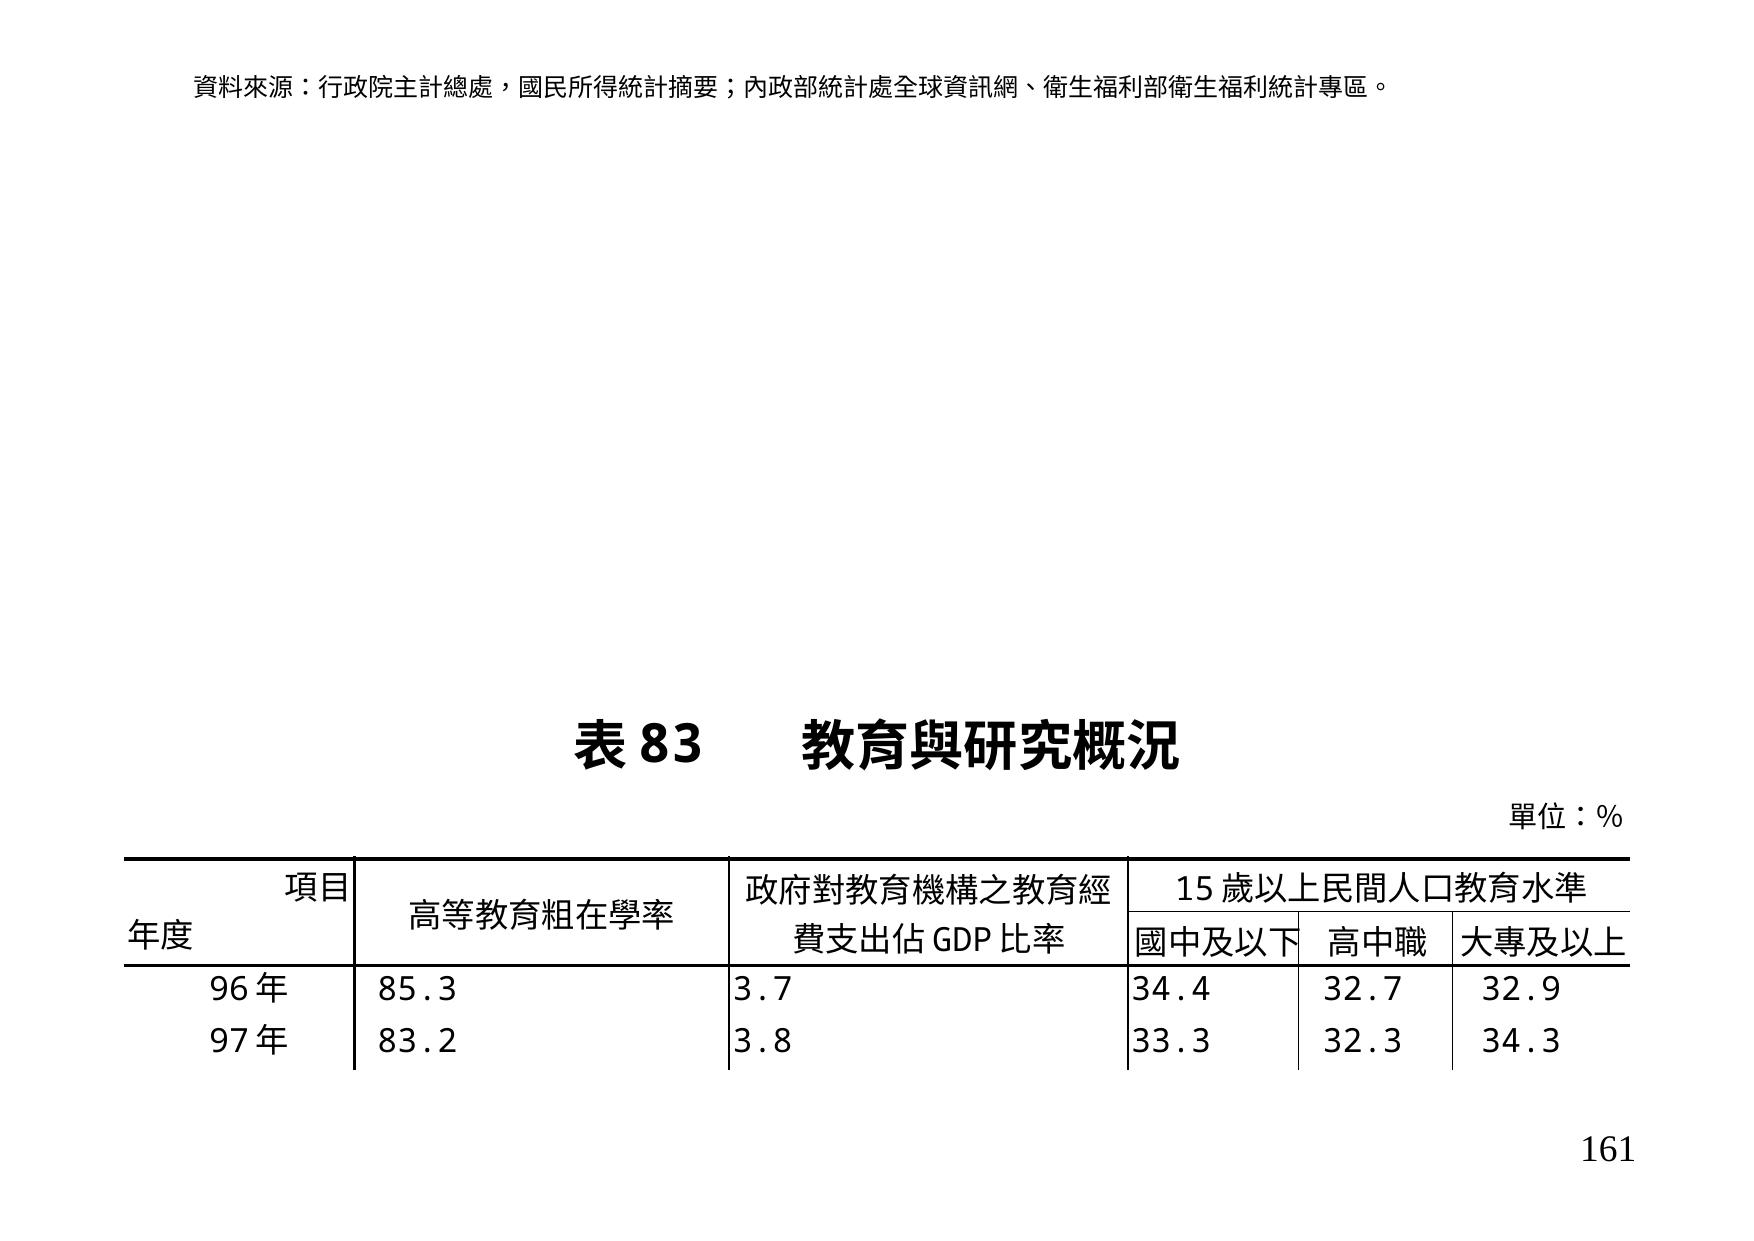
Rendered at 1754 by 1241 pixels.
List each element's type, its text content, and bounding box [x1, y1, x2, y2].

table_header 15歲以上民間人口教育水準 [1129, 861, 1630, 911]
table_cell 85.3 [356, 967, 728, 1017]
table_cell 32.7 [1299, 967, 1452, 1017]
table_header 項目 年度 [124, 861, 353, 964]
table_cell 34.4 [1129, 967, 1298, 1017]
table_cell 32.3 [1299, 1017, 1452, 1070]
table_cell 3.7 [730, 967, 1127, 1017]
subtitle 表83 教育與研究概況 [118, 669, 1636, 794]
text 資料來源：行政院主計總處，國民所得統計摘要；內政部統計處全球資訊網、衛生福利部衛生福利統計專區。 [118, 44, 1636, 106]
table_header 高等教育粗在學率 [356, 861, 728, 964]
table_header 政府對教育機構之教育經費支出佔GDP比率 [730, 861, 1127, 964]
text 單位：％ [118, 794, 1624, 836]
table_cell 83.2 [356, 1017, 728, 1070]
table_cell 大專及以上 [1453, 912, 1630, 964]
table_cell 33.3 [1129, 1017, 1298, 1070]
table_cell 高中職 [1299, 912, 1452, 964]
table_cell 3.8 [730, 1017, 1127, 1070]
table_cell 34.3 [1453, 1017, 1630, 1070]
table_cell 96年 [124, 967, 353, 1017]
table_cell 國中及以下 [1129, 912, 1298, 964]
table_cell 32.9 [1453, 967, 1630, 1017]
table_cell 97年 [124, 1017, 353, 1070]
